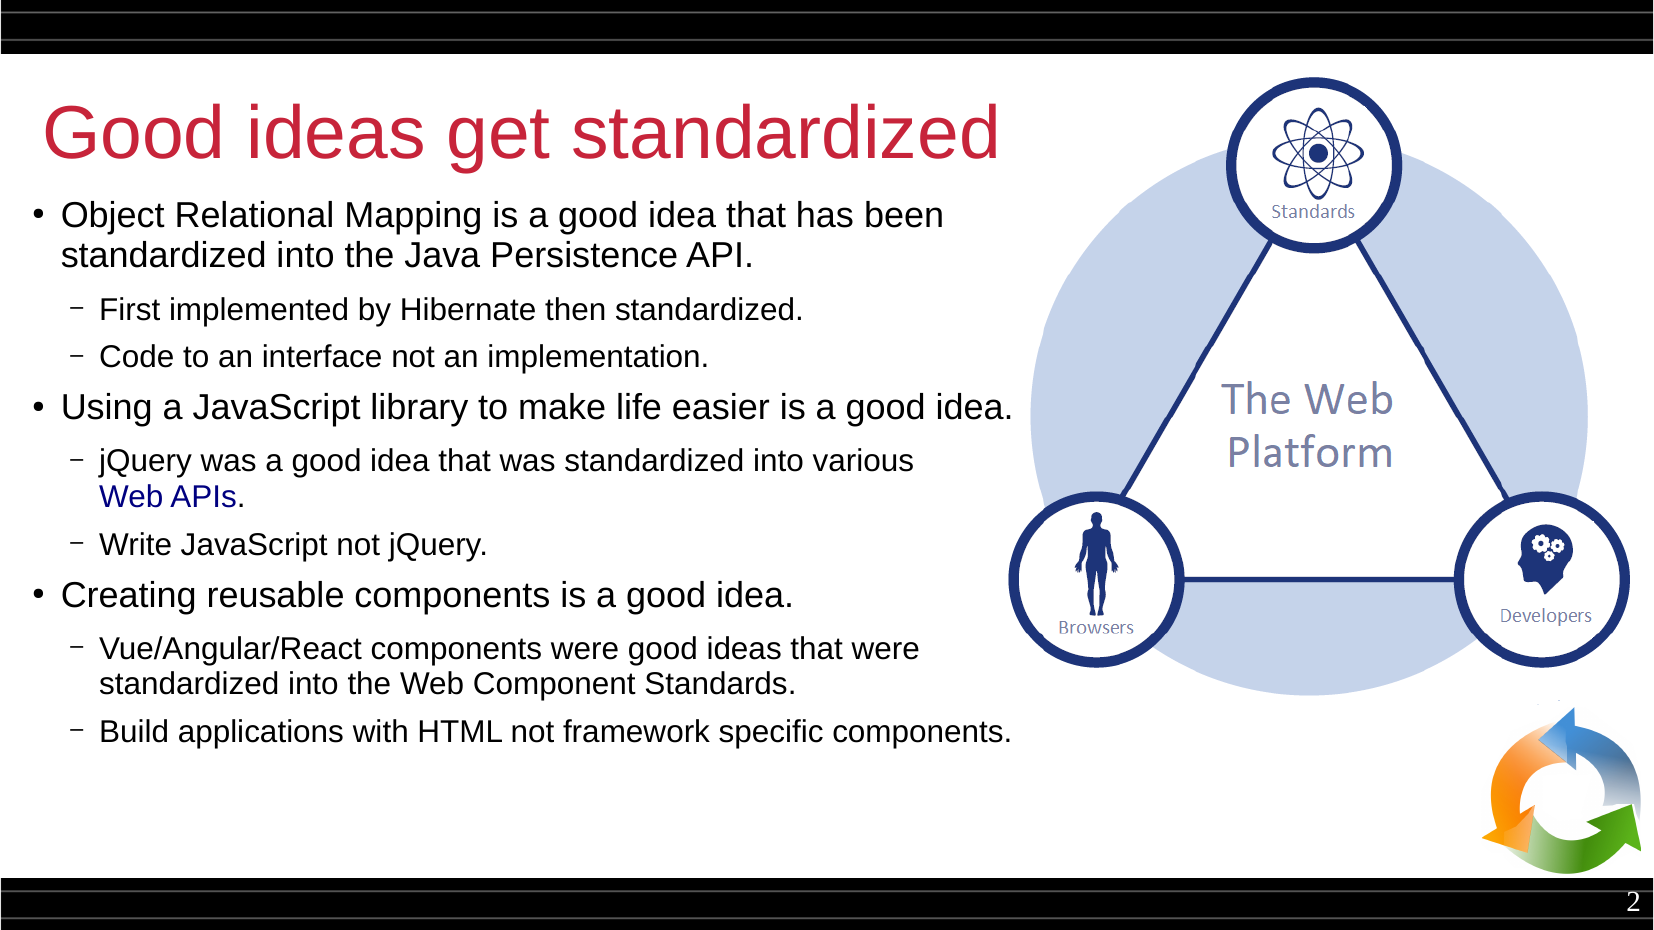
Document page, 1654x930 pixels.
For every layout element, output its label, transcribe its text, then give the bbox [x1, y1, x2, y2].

picture [0, 59, 1654, 930]
list Object Relational Mapping is a good idea that has been standardized into the Java Persistence API. First implemented by Hibernate then standardized. Code to an interface not an implementation. Using a JavaScript library to make life easier is a good idea. jQuery was a good idea that was standardized into various Web APIs. Write JavaScript not jQuery. Creating reusable components is a good idea. Vue/Angular/React components were good ideas that were standardized into the Web Component Standards. Build applications with HTML not framework specific components. [22, 194, 1021, 826]
title Good ideas get standardized [42, 54, 1531, 210]
picture [0, 0, 1654, 54]
